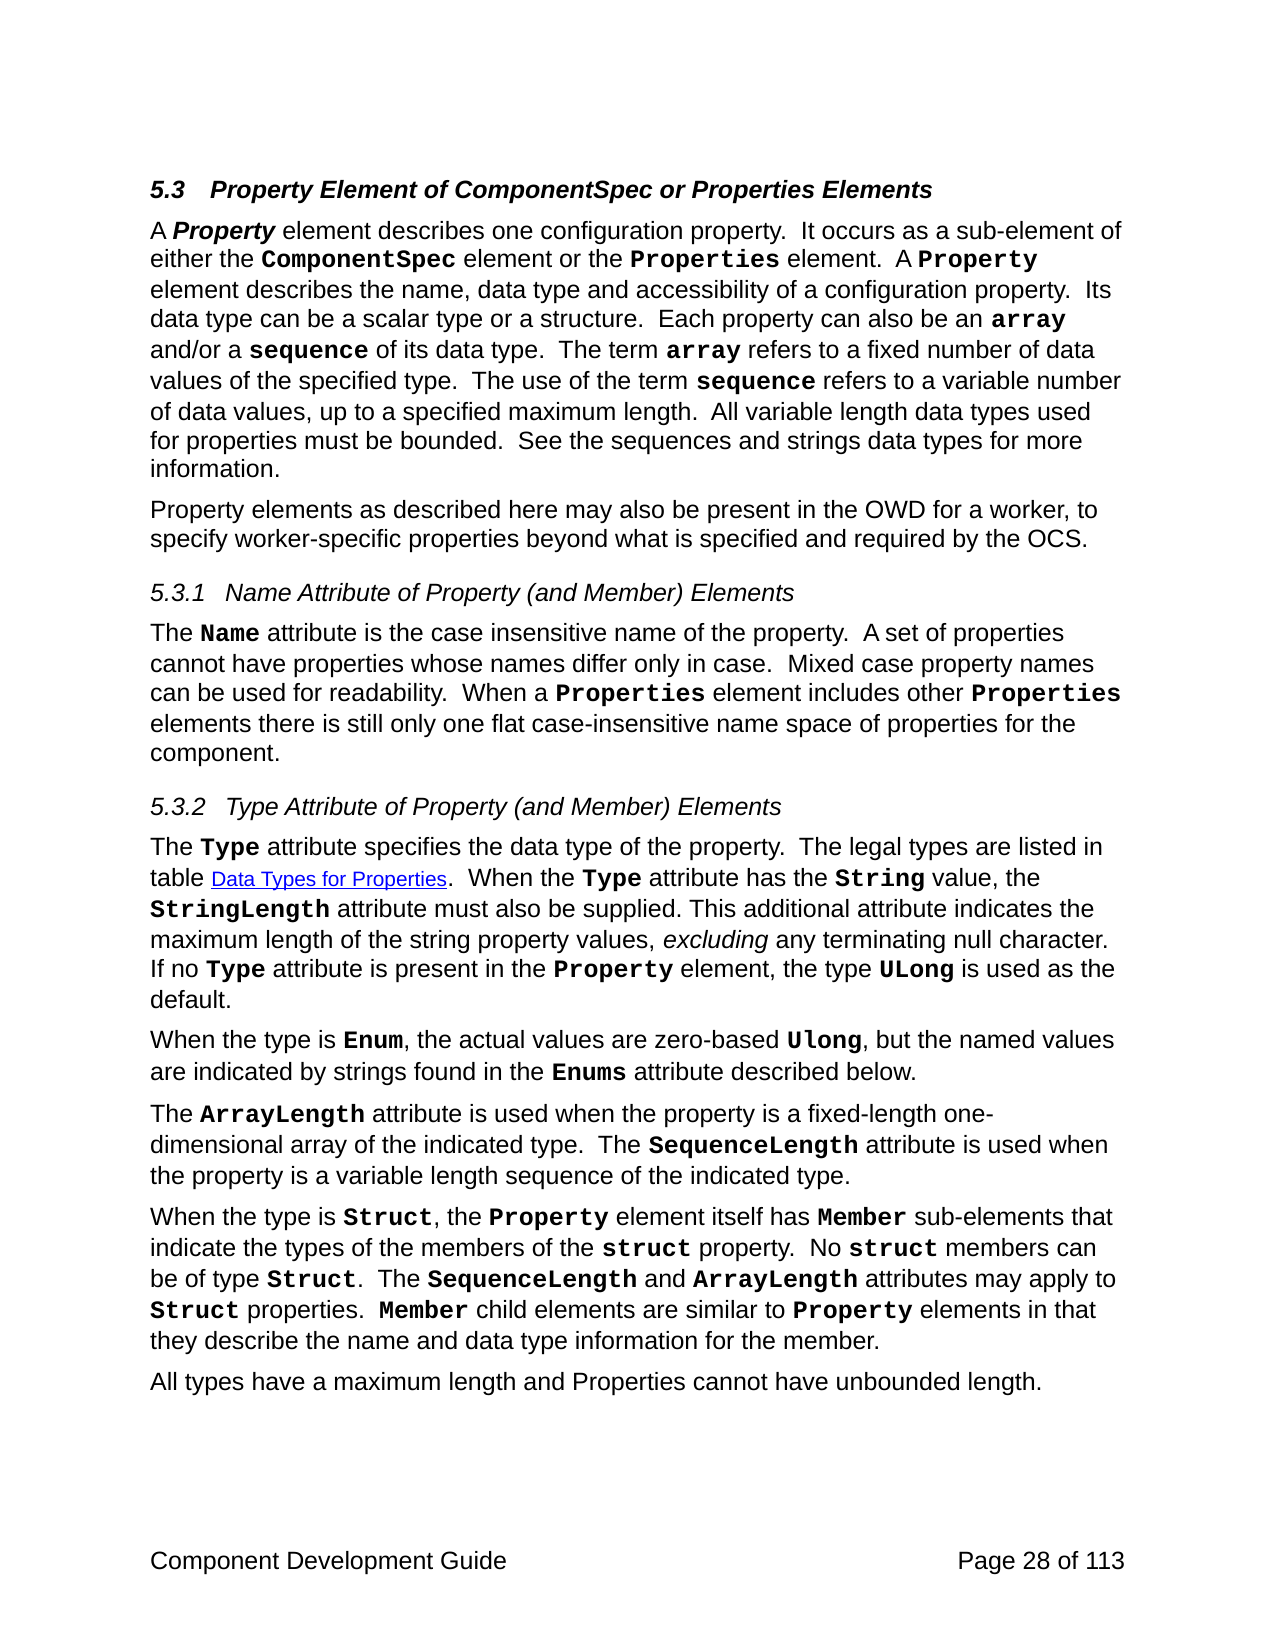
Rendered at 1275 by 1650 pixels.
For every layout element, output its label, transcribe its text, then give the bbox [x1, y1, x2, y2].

text When the type is Enum, the actual values are zero-based Ulong, but the named values are indicated by strings found in the Enums attribute described below. [150, 1026, 1125, 1087]
text When the type is Struct, the Property element itself has Member sub-elements that indicate the types of the members of the struct property. No struct members can be of type Struct. The SequenceLength and ArrayLength attributes may apply to Struct properties. Member child elements are similar to Property elements in that they describe the name and data type information for the member. [150, 1202, 1125, 1354]
text A Property element describes one configuration property. It occurs as a sub-element of either the ComponentSpec element or the Properties element. A Property element describes the name, data type and accessibility of a configuration property. Its data type can be a scalar type or a structure. Each property can also be an array and/or a sequence of its data type. The term array refers to a fixed number of data values of the specified type. The use of the term sequence refers to a variable number of data values, up to a specified maximum length. All variable length data types used for properties must be bounded. See the sequences and strings data types for more information. [150, 216, 1125, 483]
subtitle Type Attribute of Property (and Member) Elements [150, 792, 1125, 820]
text Property elements as described here may also be present in the OWD for a worker, to specify worker-specific properties beyond what is specified and required by the OCS. [150, 495, 1125, 553]
subtitle Property Element of ComponentSpec or Properties Elements [150, 175, 1125, 204]
subtitle Name Attribute of Property (and Member) Elements [150, 578, 1125, 606]
text The Name attribute is the case insensitive name of the property. A set of properties cannot have properties whose names differ only in case. Mixed case property names can be used for readability. When a Properties element includes other Properties elements there is still only one flat case-insensitive name space of properties for the component. [150, 618, 1125, 767]
text All types have a maximum length and Properties cannot have unbounded length. [150, 1366, 1125, 1395]
text The ArrayLength attribute is used when the property is a fixed-length one-dimensional array of the indicated type. The SequenceLength attribute is used when the property is a variable length sequence of the indicated type. [150, 1099, 1125, 1190]
text The Type attribute specifies the data type of the property. The legal types are listed in table Data Types for Properties. When the Type attribute has the String value, the StringLength attribute must also be supplied. This additional attribute indicates the maximum length of the string property values, excluding any terminating null character. If no Type attribute is present in the Property element, the type ULong is used as the default. [150, 832, 1125, 1013]
